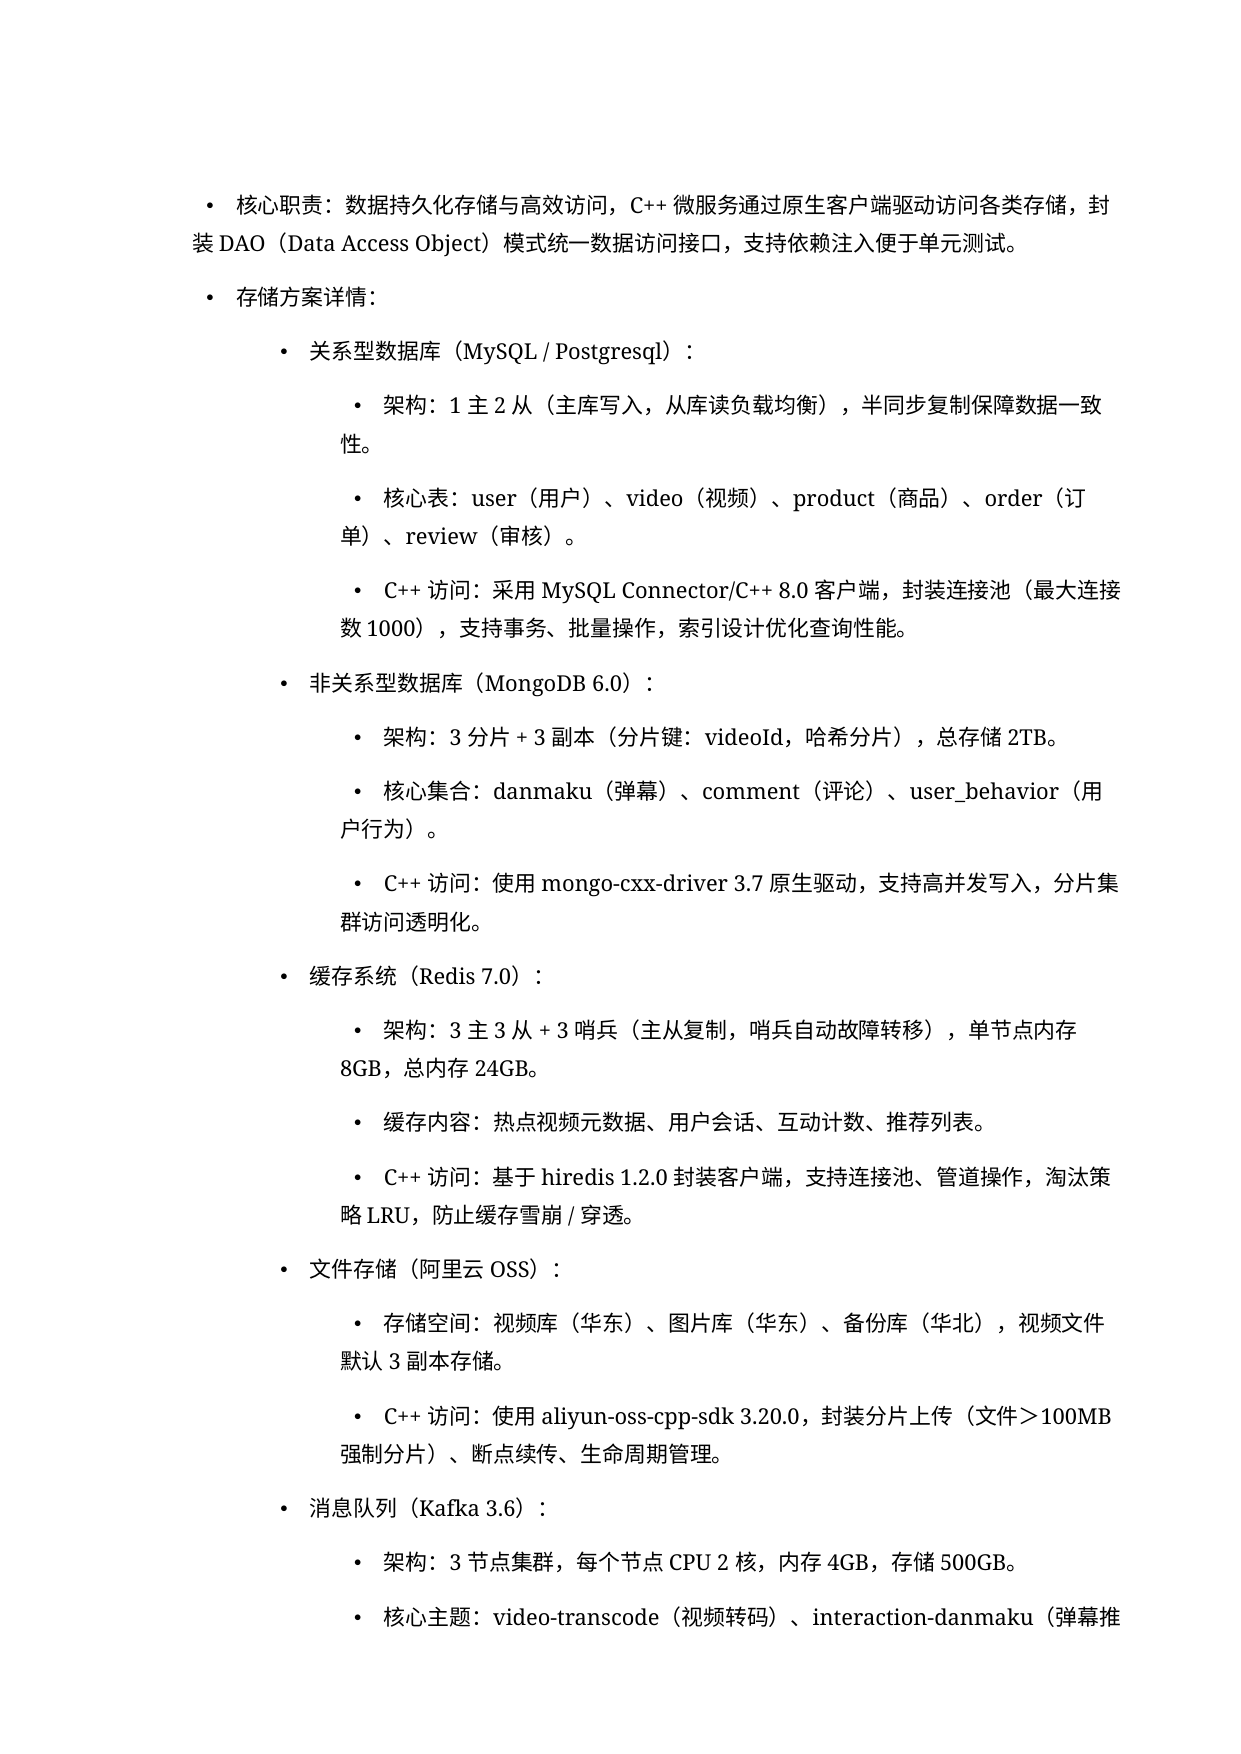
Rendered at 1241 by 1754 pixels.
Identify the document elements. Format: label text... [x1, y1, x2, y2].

list 核心主题：video-transcode（视频转码）、interaction-danmaku（弹幕推 [310, 1599, 1122, 1631]
list 存储方案详情： [162, 280, 1122, 312]
list 架构：3 节点集群，每个节点 CPU 2 核，内存 4GB，存储 500GB。 [310, 1545, 1122, 1577]
list 缓存内容：热点视频元数据、用户会话、互动计数、推荐列表。 [310, 1105, 1122, 1137]
list C++ 访问：使用 mongo-cxx-driver 3.7 原生驱动，支持高并发写入，分片集群访问透明化。 [310, 866, 1122, 936]
list 文件存储（阿里云 OSS）： [236, 1252, 1122, 1284]
list 架构：1 主 2 从（主库写入，从库读负载均衡），半同步复制保障数据一致性。 [310, 388, 1122, 458]
list 架构：3 分片 + 3 副本（分片键：videoId，哈希分片），总存储 2TB。 [310, 720, 1122, 752]
list 核心集合：danmaku（弹幕）、comment（评论）、user_behavior（用户行为）。 [310, 774, 1122, 844]
list 非关系型数据库（MongoDB 6.0）： [236, 666, 1122, 697]
list 关系型数据库（MySQL / Postgresql）： [236, 334, 1122, 366]
list 核心职责：数据持久化存储与高效访问，C++ 微服务通过原生客户端驱动访问各类存储，封装 DAO（Data Access Object）模式统一数据访问接口，支持依赖注入便于单元测试。 [162, 188, 1122, 257]
list 架构：3 主 3 从 + 3 哨兵（主从复制，哨兵自动故障转移），单节点内存 8GB，总内存 24GB。 [310, 1013, 1122, 1083]
list C++ 访问：基于 hiredis 1.2.0 封装客户端，支持连接池、管道操作，淘汰策略 LRU，防止缓存雪崩 / 穿透。 [310, 1159, 1122, 1229]
list 核心表：user（用户）、video（视频）、product（商品）、order（订单）、review（审核）。 [310, 481, 1122, 551]
list C++ 访问：使用 aliyun-oss-cpp-sdk 3.20.0，封装分片上传（文件＞100MB 强制分片）、断点续传、生命周期管理。 [310, 1399, 1122, 1468]
list C++ 访问：采用 MySQL Connector/C++ 8.0 客户端，封装连接池（最大连接数 1000），支持事务、批量操作，索引设计优化查询性能。 [310, 573, 1122, 643]
list 消息队列（Kafka 3.6）： [236, 1491, 1122, 1523]
list 缓存系统（Redis 7.0）： [236, 959, 1122, 990]
list 存储空间：视频库（华东）、图片库（华东）、备份库（华北），视频文件默认 3 副本存储。 [310, 1306, 1122, 1376]
